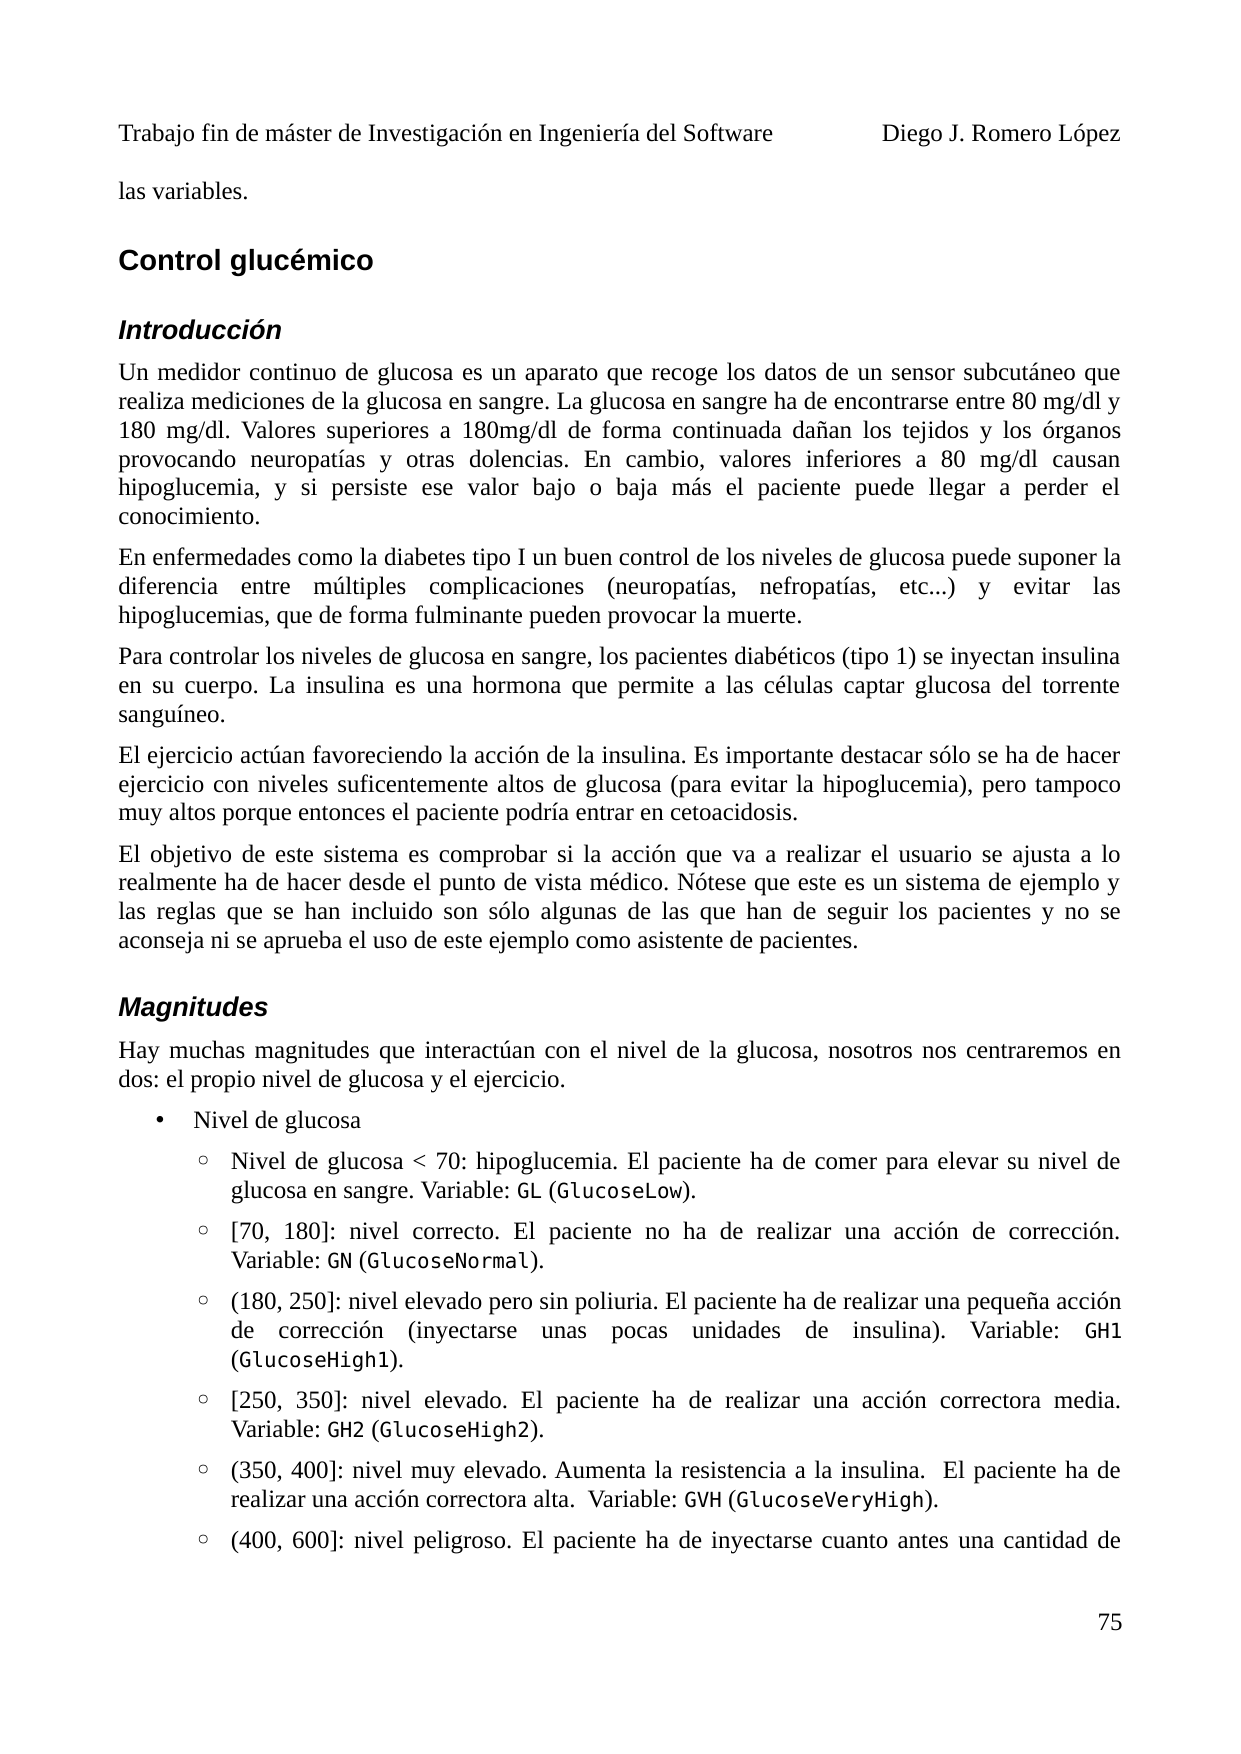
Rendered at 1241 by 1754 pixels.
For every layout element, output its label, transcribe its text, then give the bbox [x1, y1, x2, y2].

text El ejercicio actúan favoreciendo la acción de la insulina. Es importante destacar sólo se ha de hacer ejercicio con niveles suficentemente altos de glucosa (para evitar la hipoglucemia), pero tampoco muy altos porque entonces el paciente podría entrar en cetoacidosis. [118, 740, 1122, 826]
text Para controlar los niveles de glucosa en sangre, los pacientes diabéticos (tipo 1) se inyectan insulina en su cuerpo. La insulina es una hormona que permite a las células captar glucosa del torrente sanguíneo. [118, 641, 1122, 727]
list [250, 350]: nivel elevado. El paciente ha de realizar una acción correctora media. Variable: GH2 (GlucoseHigh2). [193, 1385, 1122, 1442]
subtitle Magnitudes [118, 991, 1122, 1022]
list (350, 400]: nivel muy elevado. Aumenta la resistencia a la insulina. El paciente ha de realizar una acción correctora alta. Variable: GVH (GlucoseVeryHigh). [193, 1455, 1122, 1512]
text Un medidor continuo de glucosa es un aparato que recoge los datos de un sensor subcutáneo que realiza mediciones de la glucosa en sangre. La glucosa en sangre ha de encontrarse entre 80 mg/dl y 180 mg/dl. Valores superiores a 180mg/dl de forma continuada dañan los tejidos y los órganos provocando neuropatías y otras dolencias. En cambio, valores inferiores a 80 mg/dl causan hipoglucemia, y si persiste ese valor bajo o baja más el paciente puede llegar a perder el conocimiento. [118, 357, 1122, 530]
list Nivel de glucosa [156, 1105, 1122, 1134]
list (180, 250]: nivel elevado pero sin poliuria. El paciente ha de realizar una pequeña acción de corrección (inyectarse unas pocas unidades de insulina). Variable: GH1 (GlucoseHigh1). [193, 1286, 1122, 1372]
text En enfermedades como la diabetes tipo I un buen control de los niveles de glucosa puede suponer la diferencia entre múltiples complicaciones (neuropatías, nefropatías, etc...) y evitar las hipoglucemias, que de forma fulminante pueden provocar la muerte. [118, 542, 1122, 629]
text las variables. [118, 176, 1122, 205]
list [70, 180]: nivel correcto. El paciente no ha de realizar una acción de corrección. Variable: GN (GlucoseNormal). [193, 1216, 1122, 1274]
subtitle Control glucémico [118, 243, 1122, 276]
list (400, 600]: nivel peligroso. El paciente ha de inyectarse cuanto antes una cantidad de [193, 1525, 1122, 1554]
list Nivel de glucosa < 70: hipoglucemia. El paciente ha de comer para elevar su nivel de glucosa en sangre. Variable: GL (GlucoseLow). [193, 1146, 1122, 1204]
text El objetivo de este sistema es comprobar si la acción que va a realizar el usuario se ajusta a lo realmente ha de hacer desde el punto de vista médico. Nótese que este es un sistema de ejemplo y las reglas que se han incluido son sólo algunas de las que han de seguir los pacientes y no se aconseja ni se aprueba el uso de este ejemplo como asistente de pacientes. [118, 839, 1122, 954]
text Hay muchas magnitudes que interactúan con el nivel de la glucosa, nosotros nos centraremos en dos: el propio nivel de glucosa y el ejercicio. [118, 1035, 1122, 1092]
subtitle Introducción [118, 314, 1122, 345]
